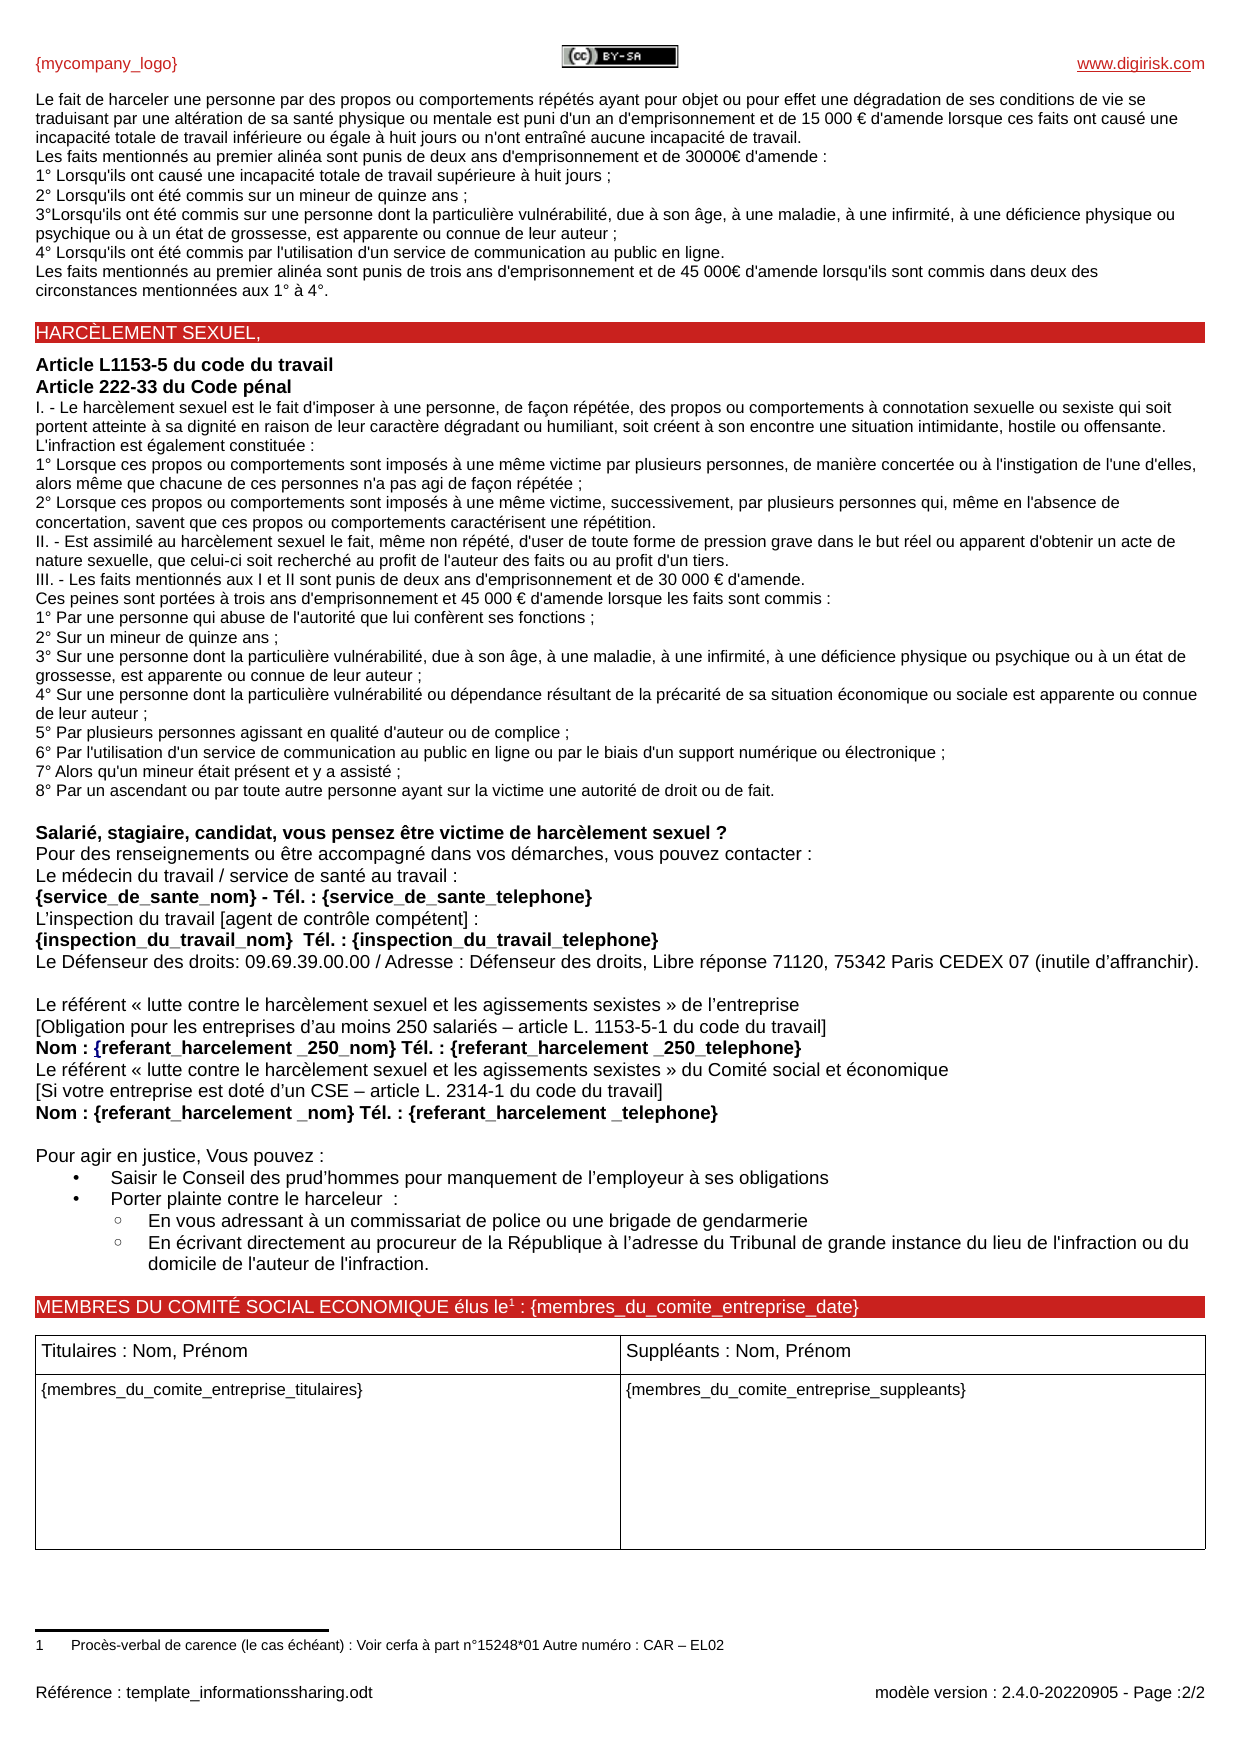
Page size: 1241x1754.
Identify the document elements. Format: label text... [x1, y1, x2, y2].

text Nom : {referant_harcelement _nom} Tél. : {referant_harcelement _telephone} [35, 1102, 1205, 1123]
text Pour agir en justice, Vous pouvez : [35, 1145, 1205, 1166]
text HARCÈLEMENT SEXUEL, [35, 322, 1205, 343]
text Le référent « lutte contre le harcèlement sexuel et les agissements sexistes » du Comité social et économique [35, 1059, 1205, 1080]
table_header Suppléants : Nom, Prénom [621, 1336, 1205, 1373]
text 5° Par plusieurs personnes agissant en qualité d'auteur ou de complice ; [35, 723, 1205, 742]
list Saisir le Conseil des prud’hommes pour manquement de l’employeur à ses obligations [73, 1166, 1205, 1188]
table_cell {membres_du_comite_entreprise_titulaires} [36, 1375, 620, 1549]
text III. - Les faits mentionnés aux I et II sont punis de deux ans d'emprisonnement et de 30 000 € d'amende. [35, 570, 1205, 589]
list Porter plainte contre le harceleur : [73, 1188, 1205, 1210]
text Ces peines sont portées à trois ans d'emprisonnement et 45 000 € d'amende lorsque les faits sont commis : [35, 589, 1205, 608]
text Le fait de harceler une personne par des propos ou comportements répétés ayant pour objet ou pour effet une dégradation de ses conditions de vie se traduisant par une altération de sa santé physique ou mentale est puni d'un an d'emprisonnement et de 15 000 € d'amende lorsque ces faits ont causé une incapacité totale de travail inférieure ou égale à huit jours ou n'ont entraîné aucune incapacité de travail. Les faits mentionnés au premier alinéa sont punis de deux ans d'emprisonnement et de 30000€ d'amende : 1° Lorsqu'ils ont causé une incapacité totale de travail supérieure à huit jours ; 2° Lorsqu'ils ont été commis sur un mineur de quinze ans ; 3°Lorsqu'ils ont été commis sur une personne dont la particulière vulnérabilité, due à son âge, à une maladie, à une infirmité, à une déficience physique ou psychique ou à un état de grossesse, est apparente ou connue de leur auteur ; 4° Lorsqu'ils ont été commis par l'utilisation d'un service de communication au public en ligne. Les faits mentionnés au premier alinéa sont punis de trois ans d'emprisonnement et de 45 000€ d'amende lorsqu'ils sont commis dans deux des circonstances mentionnées aux 1° à 4°. [35, 89, 1205, 300]
list En vous adressant à un commissariat de police ou une brigade de gendarmerie [110, 1210, 1205, 1231]
text L'infraction est également constituée : [35, 436, 1205, 455]
text 6° Par l'utilisation d'un service de communication au public en ligne ou par le biais d'un support numérique ou électronique ; [35, 742, 1205, 762]
text 1° Lorsque ces propos ou comportements sont imposés à une même victime par plusieurs personnes, de manière concertée ou à l'instigation de l'une d'elles, alors même que chacune de ces personnes n'a pas agi de façon répétée ; [35, 455, 1205, 493]
text 2° Lorsque ces propos ou comportements sont imposés à une même victime, successivement, par plusieurs personnes qui, même en l'absence de concertation, savent que ces propos ou comportements caractérisent une répétition. [35, 493, 1205, 532]
text Nom : {referant_harcelement _250_nom} Tél. : {referant_harcelement _250_telephone} [35, 1037, 1205, 1059]
text 1° Par une personne qui abuse de l'autorité que lui confèrent ses fonctions ; [35, 608, 1205, 627]
text [Si votre entreprise est doté d’un CSE – article L. 2314-1 du code du travail] [35, 1080, 1205, 1102]
table_header Titulaires : Nom, Prénom [36, 1336, 620, 1373]
text {service_de_sante_nom} - Tél. : {service_de_sante_telephone} [35, 886, 1205, 908]
text 3° Sur une personne dont la particulière vulnérabilité, due à son âge, à une maladie, à une infirmité, à une déficience physique ou psychique ou à un état de grossesse, est apparente ou connue de leur auteur ; [35, 647, 1205, 685]
text II. - Est assimilé au harcèlement sexuel le fait, même non répété, d'user de toute forme de pression grave dans le but réel ou apparent d'obtenir un acte de nature sexuelle, que celui-ci soit recherché au profit de l'auteur des faits ou au profit d'un tiers. [35, 532, 1205, 570]
text [Obligation pour les entreprises d’au moins 250 salariés – article L. 1153-5-1 du code du travail] [35, 1016, 1205, 1037]
text 4° Sur une personne dont la particulière vulnérabilité ou dépendance résultant de la précarité de sa situation économique ou sociale est apparente ou connue de leur auteur ; [35, 685, 1205, 723]
text Article 222-33 du Code pénal [35, 376, 1205, 397]
text MEMBRES DU COMITÉ SOCIAL ECONOMIQUE élus le : {membres_du_comite_entreprise_date} [35, 1296, 1205, 1318]
text Article L1153-5 du code du travail [35, 354, 1205, 376]
picture [561, 45, 679, 68]
text Procès-verbal de carence (le cas échéant) : Voir cerfa à part n°15248*01 Autre numéro : CAR – EL02 [35, 1637, 1205, 1653]
text I. - Le harcèlement sexuel est le fait d'imposer à une personne, de façon répétée, des propos ou comportements à connotation sexuelle ou sexiste qui soit portent atteinte à sa dignité en raison de leur caractère dégradant ou humiliant, soit créent à son encontre une situation intimidante, hostile ou offensante. [35, 397, 1205, 436]
text Le médecin du travail / service de santé au travail : [35, 864, 1205, 886]
text Salarié, stagiaire, candidat, vous pensez être victime de harcèlement sexuel ? [35, 821, 1205, 843]
text 7° Alors qu'un mineur était présent et y a assisté ; [35, 762, 1205, 781]
text Pour des renseignements ou être accompagné dans vos démarches, vous pouvez contacter : [35, 843, 1205, 864]
text 8° Par un ascendant ou par toute autre personne ayant sur la victime une autorité de droit ou de fait. [35, 781, 1205, 800]
text Le Défenseur des droits: 09.69.39.00.00 / Adresse : Défenseur des droits, Libre réponse 71120, 75342 Paris CEDEX 07 (inutile d’affranchir). [35, 951, 1205, 972]
table_cell {membres_du_comite_entreprise_suppleants} [621, 1375, 1205, 1549]
text Le référent « lutte contre le harcèlement sexuel et les agissements sexistes » de l’entreprise [35, 994, 1205, 1016]
list En écrivant directement au procureur de la République à l’adresse du Tribunal de grande instance du lieu de l'infraction ou du domicile de l'auteur de l'infraction. [110, 1231, 1205, 1275]
text 2° Sur un mineur de quinze ans ; [35, 627, 1205, 647]
text L’inspection du travail [agent de contrôle compétent] : [35, 908, 1205, 929]
text {inspection_du_travail_nom} Tél. : {inspection_du_travail_telephone} [35, 929, 1205, 951]
